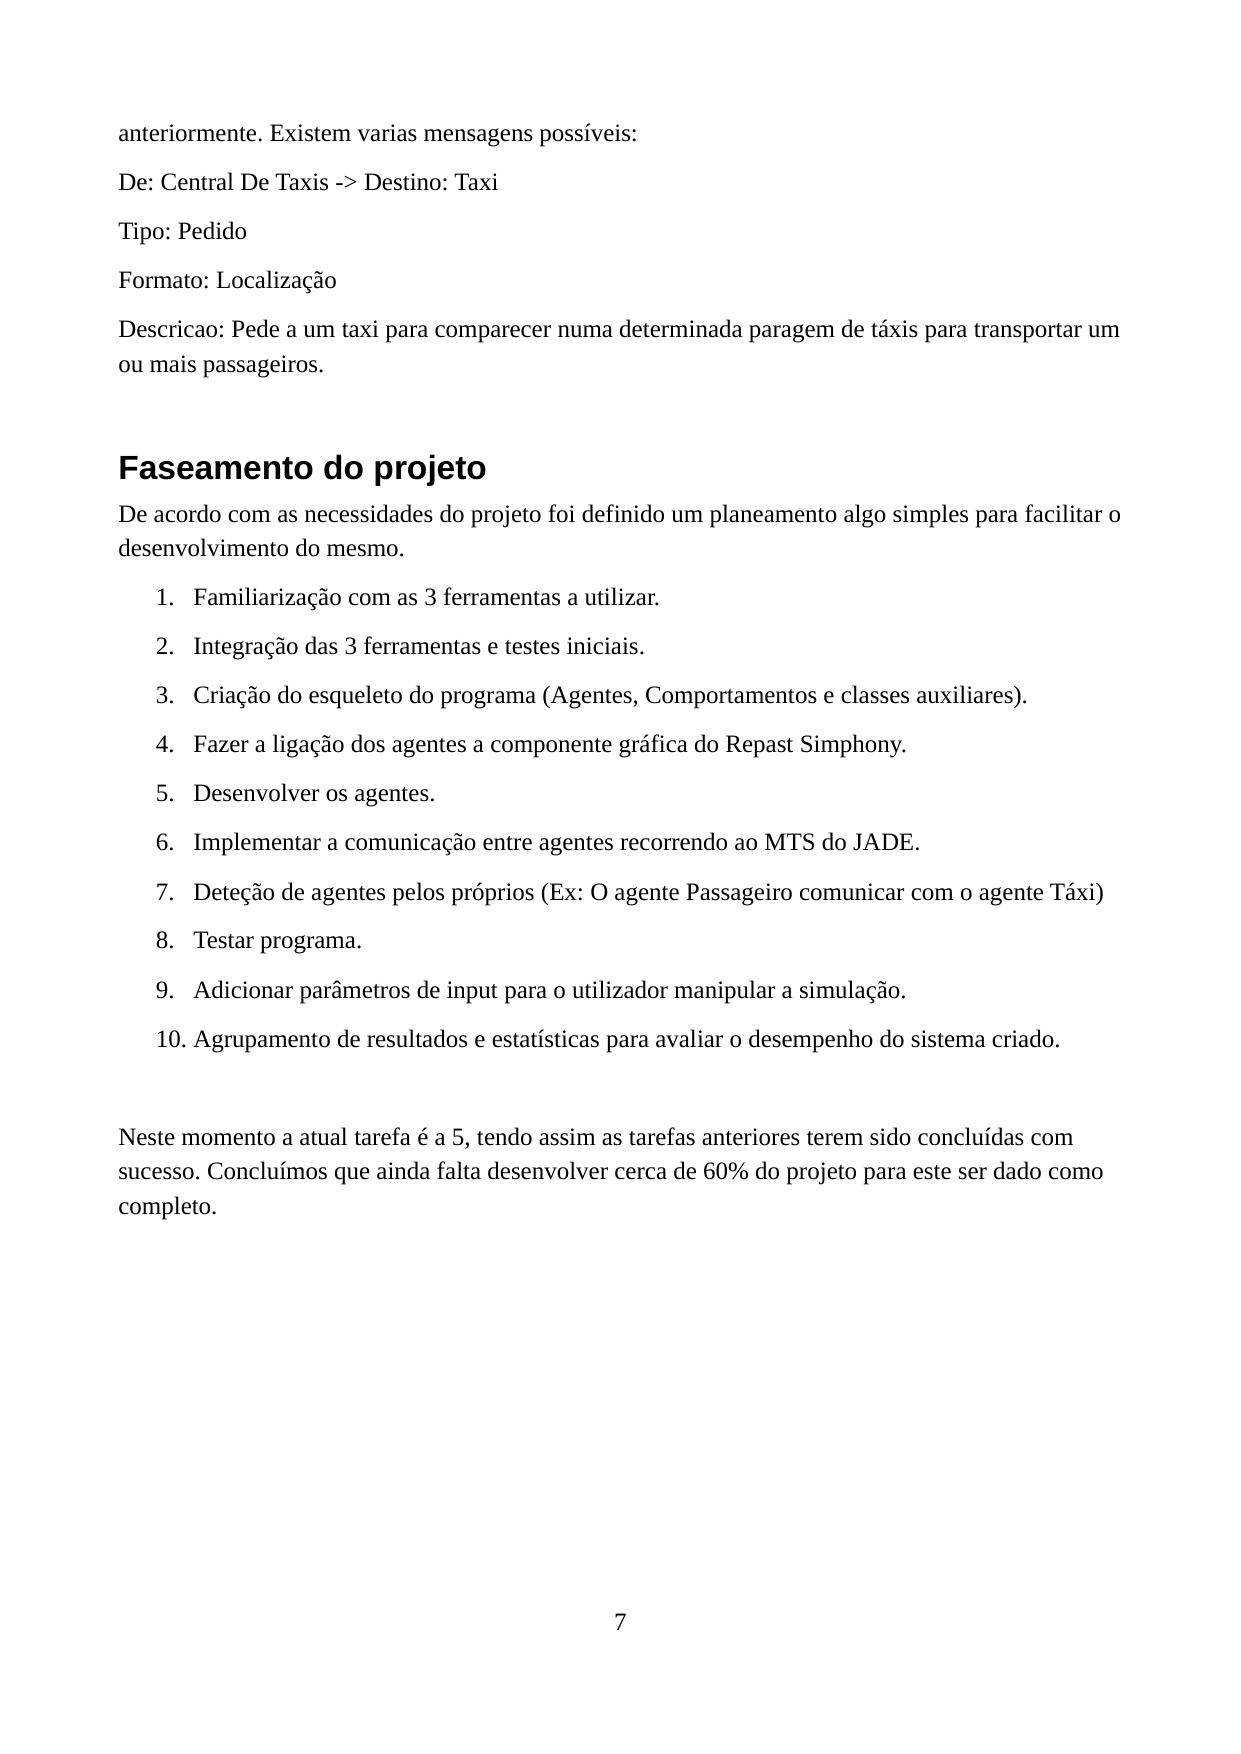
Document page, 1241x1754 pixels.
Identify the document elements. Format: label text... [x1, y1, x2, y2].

text De acordo com as necessidades do projeto foi definido um planeamento algo simples para facilitar o desenvolvimento do mesmo. [118, 499, 1122, 562]
list Adicionar parâmetros de input para o utilizador manipular a simulação. [156, 975, 1122, 1003]
list Familiarização com as 3 ferramentas a utilizar. [156, 582, 1122, 611]
list Desenvolver os agentes. [156, 778, 1122, 807]
text De: Central De Taxis -> Destino: Taxi [118, 167, 1122, 196]
list Deteção de agentes pelos próprios (Ex: O agente Passageiro comunicar com o agente Táxi) [156, 877, 1122, 905]
text Tipo: Pedido [118, 216, 1122, 245]
list Integração das 3 ferramentas e testes iniciais. [156, 631, 1122, 660]
text Descricao: Pede a um taxi para comparecer numa determinada paragem de táxis para transportar um ou mais passageiros. [118, 314, 1122, 378]
list Agrupamento de resultados e estatísticas para avaliar o desempenho do sistema criado. [156, 1024, 1122, 1052]
text anteriormente. Existem varias mensagens possíveis: [118, 118, 1122, 147]
list Testar programa. [156, 926, 1122, 954]
subtitle Faseamento do projeto [118, 447, 1122, 486]
text Neste momento a atual tarefa é a 5, tendo assim as tarefas anteriores terem sido concluídas com sucesso. Concluímos que ainda falta desenvolver cerca de 60% do projeto para este ser dado como completo. [118, 1122, 1122, 1219]
text Formato: Localização [118, 265, 1122, 294]
list Fazer a ligação dos agentes a componente gráfica do Repast Simphony. [156, 729, 1122, 758]
list Criação do esqueleto do programa (Agentes, Comportamentos e classes auxiliares). [156, 680, 1122, 709]
list Implementar a comunicação entre agentes recorrendo ao MTS do JADE. [156, 827, 1122, 856]
